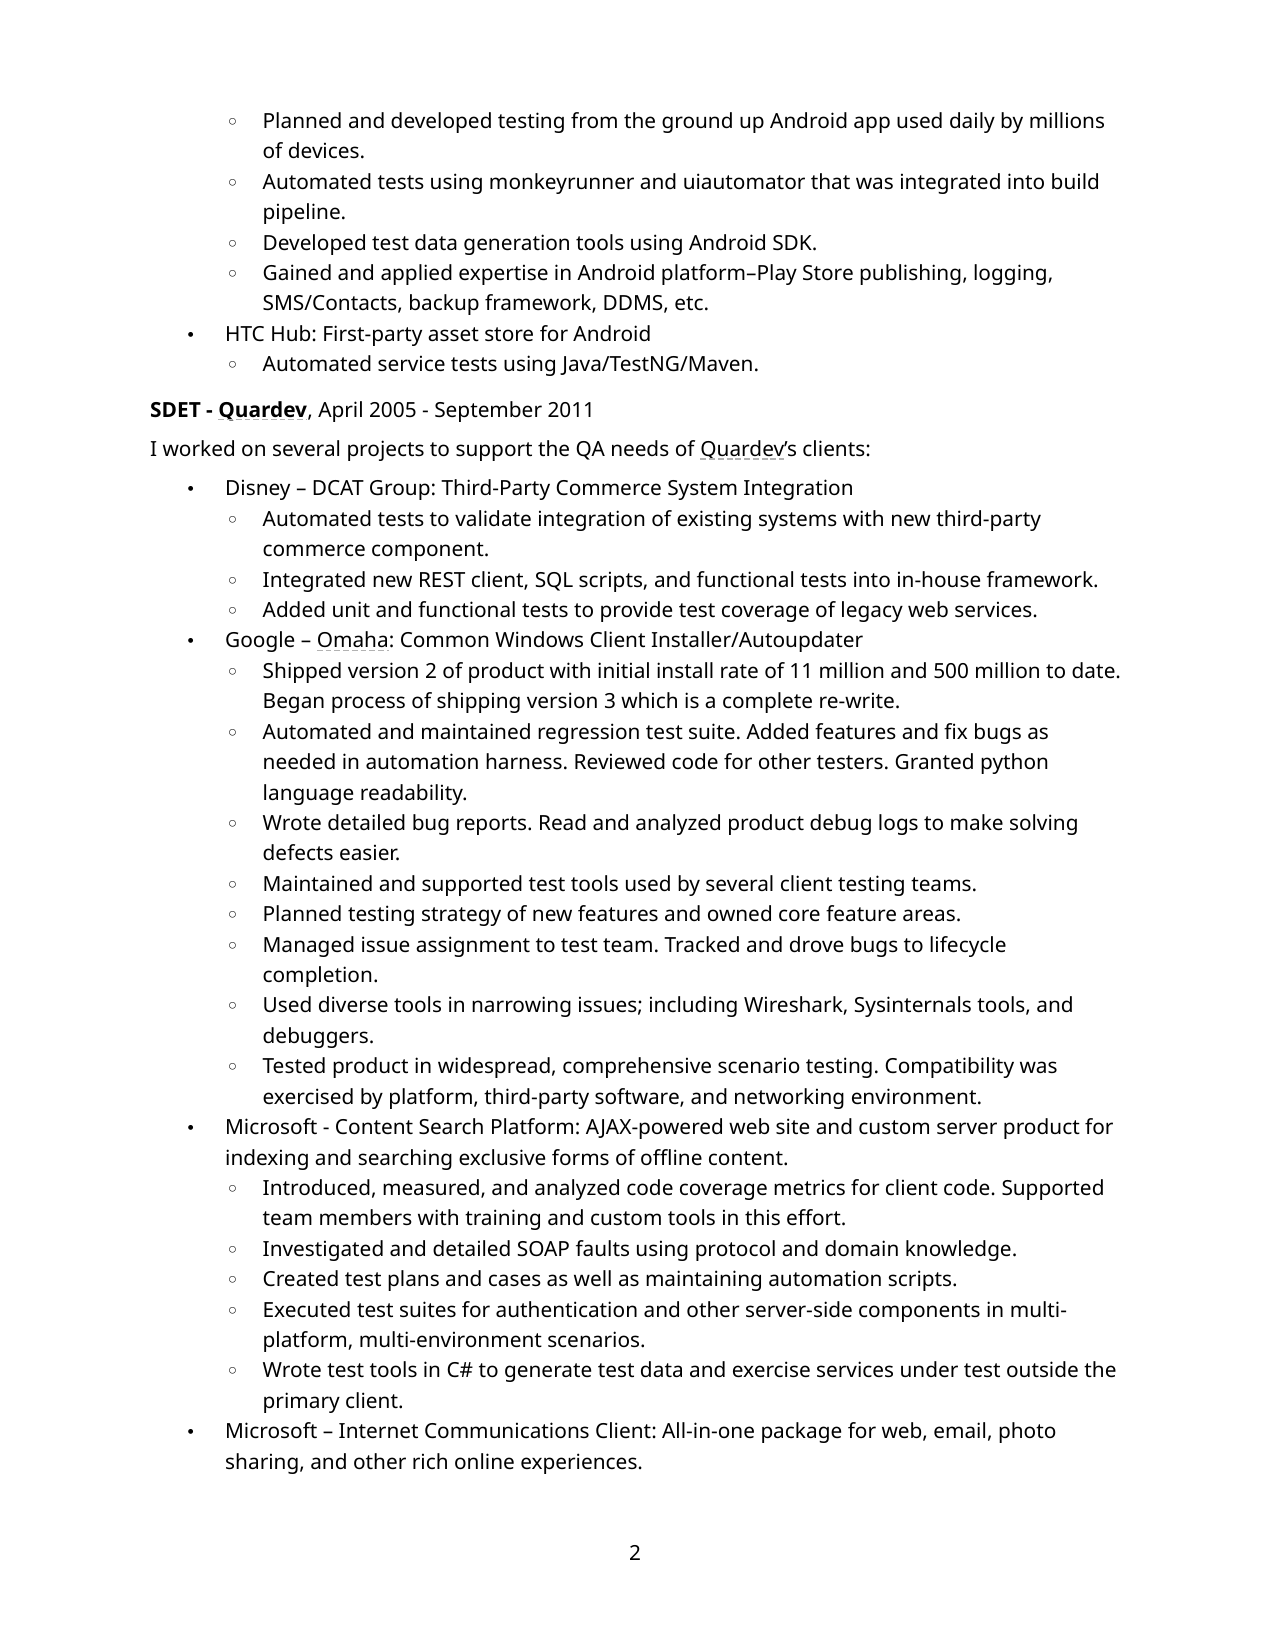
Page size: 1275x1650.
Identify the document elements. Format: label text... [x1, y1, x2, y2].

list Automated tests using monkeyrunner and uiautomator that was integrated into build pipeline. [225, 167, 1125, 226]
list Microsoft – Internet Communications Client: All-in-one package for web, email, photo sharing, and other rich online experiences. [187, 1416, 1125, 1475]
list Automated service tests using Java/TestNG/Maven. [225, 349, 1125, 378]
list HTC Hub: First-party asset store for Android [187, 319, 1125, 347]
list Integrated new REST client, SQL scripts, and functional tests into in-house framework. [225, 565, 1125, 593]
list Google – Omaha: Common Windows Client Installer/Autoupdater [187, 626, 1125, 654]
list Created test plans and cases as well as maintaining automation scripts. [225, 1264, 1125, 1293]
text I worked on several projects to support the QA needs of Quardev’s clients: [150, 434, 1125, 462]
list Automated tests to validate integration of existing systems with new third-party commerce component. [225, 504, 1125, 563]
text SDET - Quardev, April 2005 - September 2011 [150, 395, 1125, 423]
list Wrote test tools in C# to generate test data and exercise services under test outside the primary client. [225, 1356, 1125, 1414]
list Introduced, measured, and analyzed code coverage metrics for client code. Supported team members with training and custom tools in this effort. [225, 1173, 1125, 1232]
list Investigated and detailed SOAP faults using protocol and domain knowledge. [225, 1234, 1125, 1262]
list Tested product in widespread, comprehensive scenario testing. Compatibility was exercised by platform, third-party software, and networking environment. [225, 1051, 1125, 1110]
list Added unit and functional tests to provide test coverage of legacy web services. [225, 595, 1125, 623]
list Executed test suites for authentication and other server-side components in multi-platform, multi-environment scenarios. [225, 1295, 1125, 1353]
list Microsoft - Content Search Platform: AJAX-powered web site and custom server product for indexing and searching exclusive forms of offline content. [187, 1112, 1125, 1171]
list Planned testing strategy of new features and owned core feature areas. [225, 899, 1125, 928]
list Developed test data generation tools using Android SDK. [225, 228, 1125, 256]
list Maintained and supported test tools used by several client testing teams. [225, 869, 1125, 897]
list Disney – DCAT Group: Third-Party Commerce System Integration [187, 473, 1125, 502]
list Shipped version 2 of product with initial install rate of 11 million and 500 million to date. Began process of shipping version 3 which is a complete re-write. [225, 656, 1125, 715]
list Planned and developed testing from the ground up Android app used daily by millions of devices. [225, 106, 1125, 165]
list Wrote detailed bug reports. Read and analyzed product debug logs to make solving defects easier. [225, 808, 1125, 867]
list Automated and maintained regression test suite. Added features and fix bugs as needed in automation harness. Reviewed code for other testers. Granted python language readability. [225, 717, 1125, 806]
list Gained and applied expertise in Android platform–Play Store publishing, logging, SMS/Contacts, backup framework, DDMS, etc. [225, 258, 1125, 317]
list Managed issue assignment to test team. Tracked and drove bugs to lifecycle completion. [225, 930, 1125, 988]
list Used diverse tools in narrowing issues; including Wireshark, Sysinternals tools, and debuggers. [225, 991, 1125, 1049]
